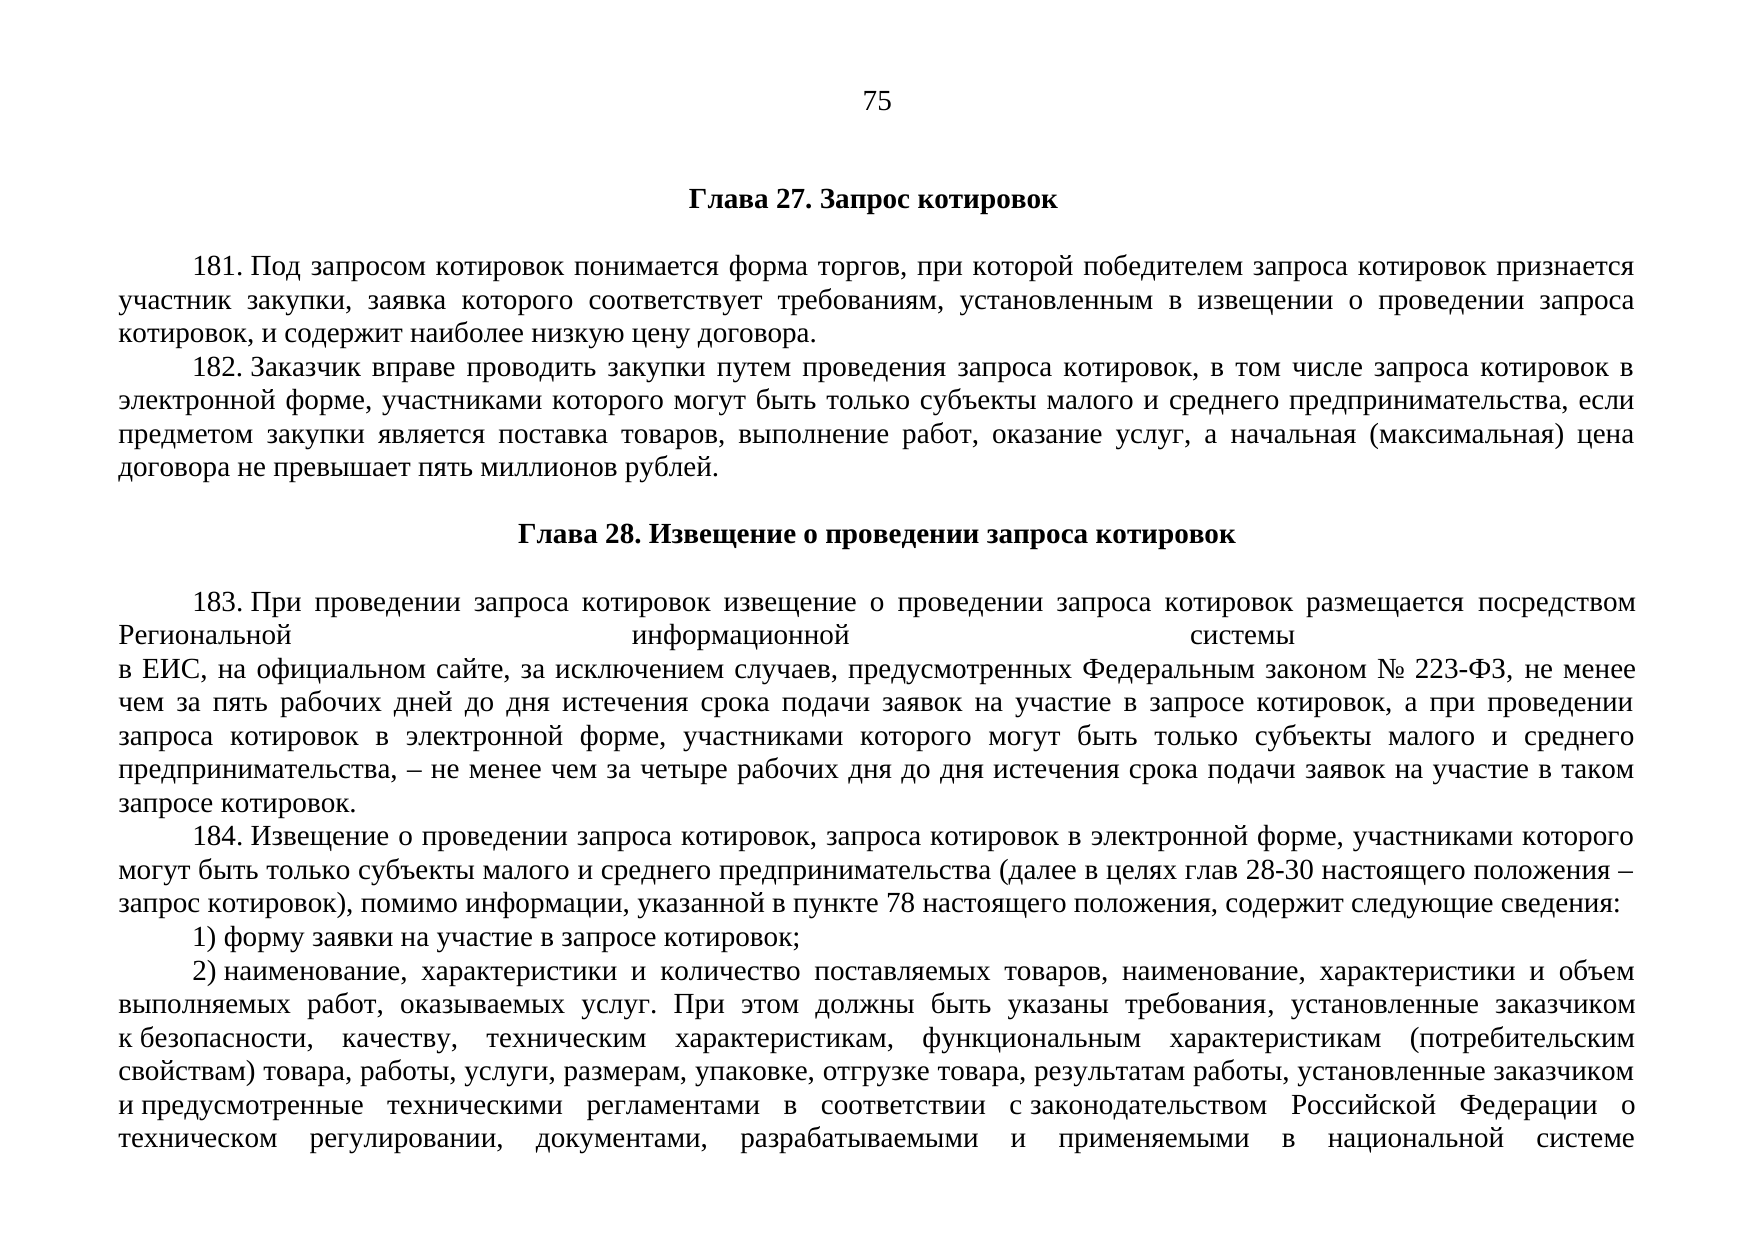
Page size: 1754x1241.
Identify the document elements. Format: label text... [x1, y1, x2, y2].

text 184. Извещение о проведении запроса котировок, запроса котировок в электронной форме, участниками которого могут быть только субъекты малого и среднего предпринимательства (далее в целях глав 28-30 настоящего положения – запрос котировок), помимо информации, указанной в пункте 78 настоящего положения, содержит следующие сведения: [118, 818, 1636, 919]
text 2) наименование, характеристики и количество поставляемых товаров, наименование, характеристики и объем выполняемых работ, оказываемых услуг. При этом должны быть указаны требования, установленные заказчиком к безопасности, качеству, техническим характеристикам, функциональным характеристикам (потребительским свойствам) товара, работы, услуги, размерам, упаковке, отгрузке товара, результатам работы, установленные заказчиком и предусмотренные техническими регламентами в соответствии с законодательством Российской Федерации о техническом регулировании, документами, разрабатываемыми и применяемыми в национальной системе [118, 953, 1636, 1154]
text 181. Под запросом котировок понимается форма торгов, при которой победителем запроса котировок признается участник закупки, заявка которого соответствует требованиям, установленным в извещении о проведении запроса котировок, и содержит наиболее низкую цену договора. [118, 248, 1636, 349]
text 182. Заказчик вправе проводить закупки путем проведения запроса котировок, в том числе запроса котировок в электронной форме, участниками которого могут быть только субъекты малого и среднего предпринимательства, если предметом закупки является поставка товаров, выполнение работ, оказание услуг, а начальная (максимальная) цена договора не превышает пять миллионов рублей. [118, 349, 1636, 483]
text Глава 27. Запрос котировок [118, 181, 1636, 215]
text 1) форму заявки на участие в запросе котировок; [118, 919, 1636, 953]
text Глава 28. Извещение о проведении запроса котировок [118, 517, 1636, 550]
text 183. При проведении запроса котировок извещение о проведении запроса котировок размещается посредством Региональной информационной системы в ЕИС, на официальном сайте, за исключением случаев, предусмотренных Федеральным законом № 223-ФЗ, не менее чем за пять рабочих дней до дня истечения срока подачи заявок на участие в запросе котировок, а при проведении запроса котировок в электронной форме, участниками которого могут быть только субъекты малого и среднего предпринимательства, – не менее чем за четыре рабочих дня до дня истечения срока подачи заявок на участие в таком запросе котировок. [118, 584, 1636, 818]
